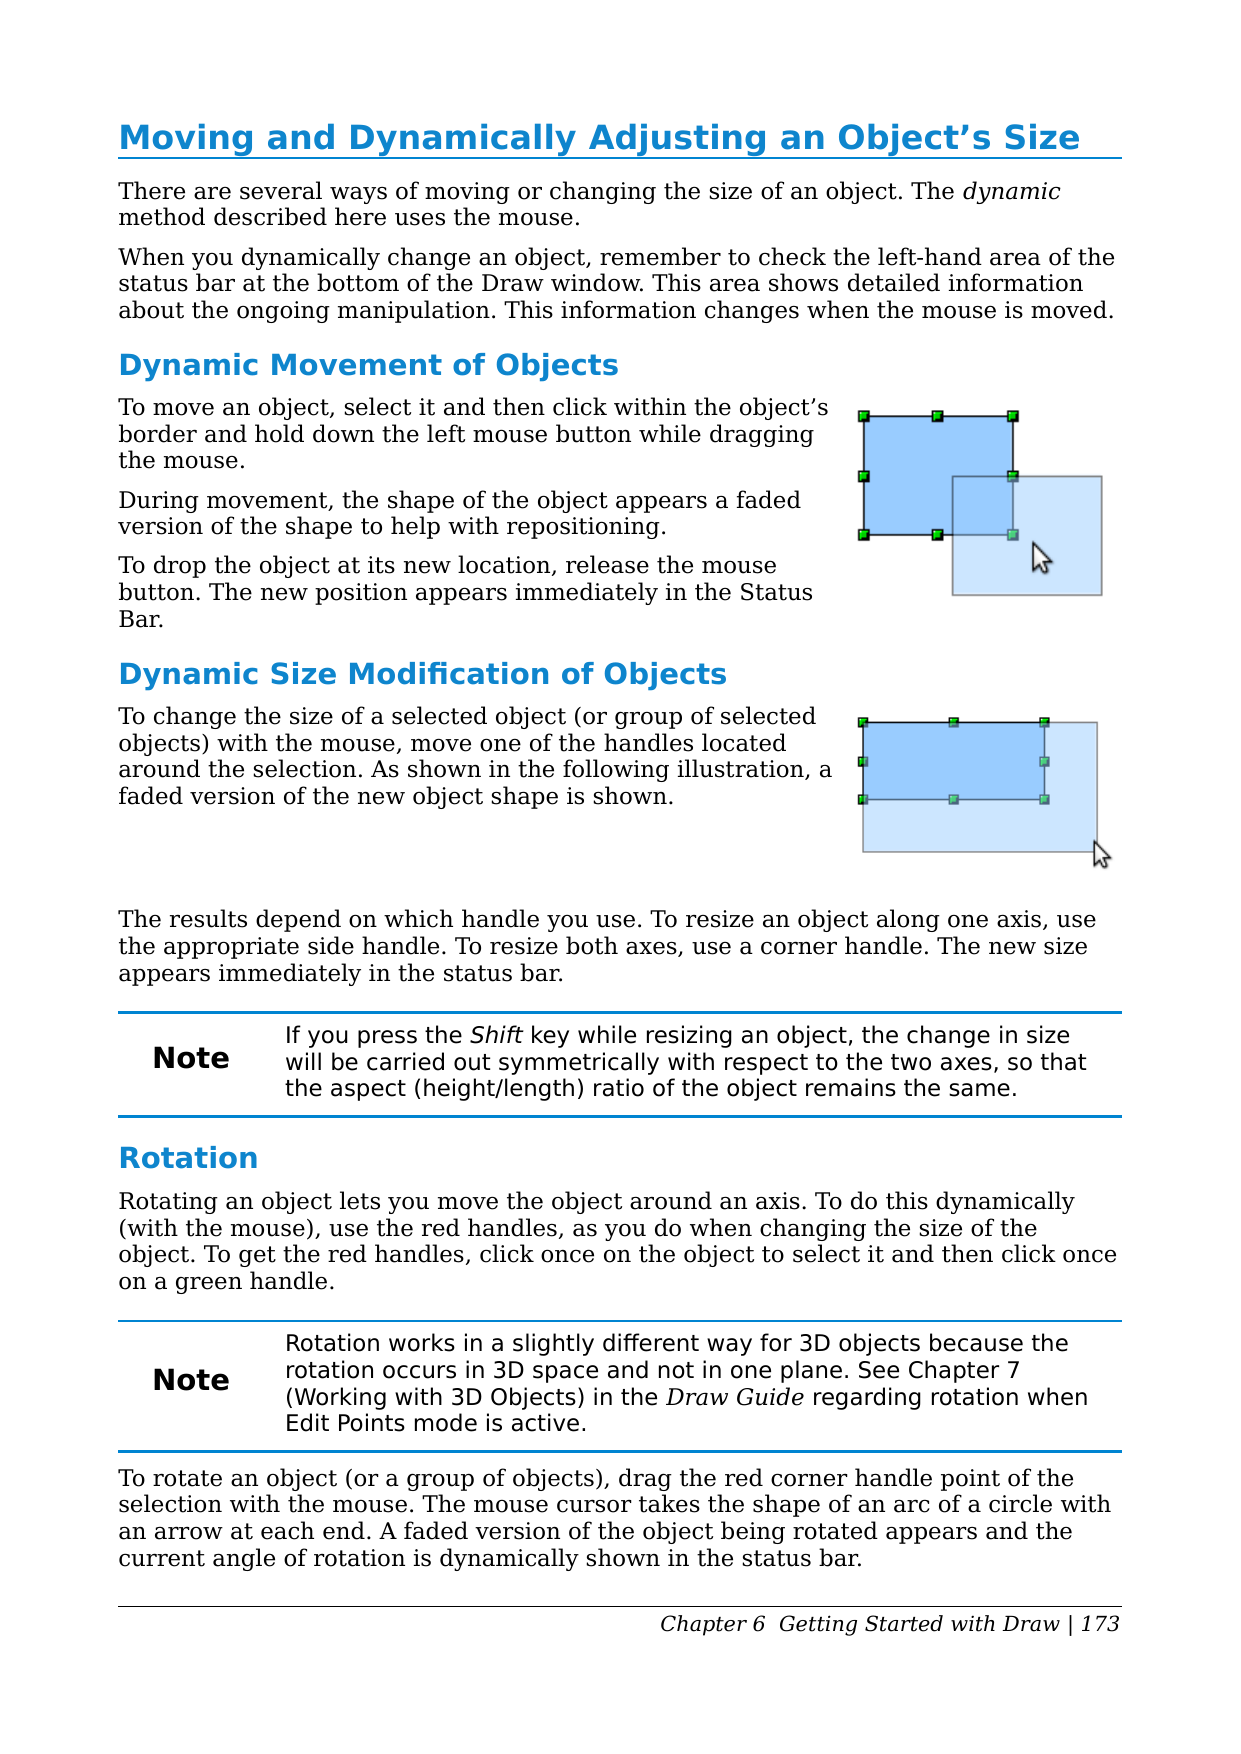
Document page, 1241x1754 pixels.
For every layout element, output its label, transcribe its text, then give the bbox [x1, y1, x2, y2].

table_header To move an object, select it and then click within the object’s border and hold down the left mouse button while dragging the mouse. During movement, the shape of the object appears a faded version of the shape to help with repositioning. To drop the object at its new location, release the mouse button. The new position appears immediately in the Status Bar. [118, 394, 833, 645]
subtitle Dynamic Movement of Objects [118, 348, 1122, 382]
picture [846, 703, 1123, 882]
picture [850, 394, 1123, 613]
text To rotate an object (or a group of objects), drag the red corner handle point of the selection with the mouse. The mouse cursor takes the shape of an arc of a circle with an arrow at each end. A faded version of the object being rotated appears and the current angle of rotation is dynamically shown in the status bar. [118, 1465, 1122, 1572]
text When you dynamically change an object, remember to check the left-hand area of the status bar at the bottom of the Draw window. This area shows detailed information about the ongoing manipulation. This information changes when the mouse is moved. [118, 244, 1122, 324]
table_header Note [118, 1014, 263, 1115]
text There are several ways of moving or changing the size of an object. The dynamic method described here uses the mouse. [118, 178, 1122, 231]
table_header To change the size of a selected object (or group of selected objects) with the mouse, move one of the handles located around the selection. As shown in the following illustration, a faded version of the new object shape is shown. [118, 703, 846, 894]
table_header [834, 394, 1122, 645]
table_header Note [118, 1322, 263, 1450]
table_header If you press the Shift key while resizing an object, the change in size will be carried out symmetrically with respect to the two axes, so that the aspect (height/length) ratio of the object remains the same. [264, 1014, 1122, 1115]
subtitle Dynamic Size Modification of Objects [118, 657, 1122, 691]
table_header [846, 882, 1122, 894]
table_header Rotation works in a slightly different way for 3D objects because the rotation occurs in 3D space and not in one plane. See Chapter 7 (Working with 3D Objects) in the Draw Guide regarding rotation when Edit Points mode is active. [264, 1322, 1122, 1450]
subtitle Rotation [118, 1142, 1122, 1176]
text The results depend on which handle you use. To resize an object along one axis, use the appropriate side handle. To resize both axes, use a corner handle. The new size appears immediately in the status bar. [118, 906, 1122, 986]
subtitle Moving and Dynamically Adjusting an Object’s Size [118, 118, 1122, 157]
text Rotating an object lets you move the object around an axis. To do this dynamically (with the mouse), use the red handles, as you do when changing the size of the object. To get the red handles, click once on the object to select it and then click once on a green handle. [118, 1188, 1122, 1295]
